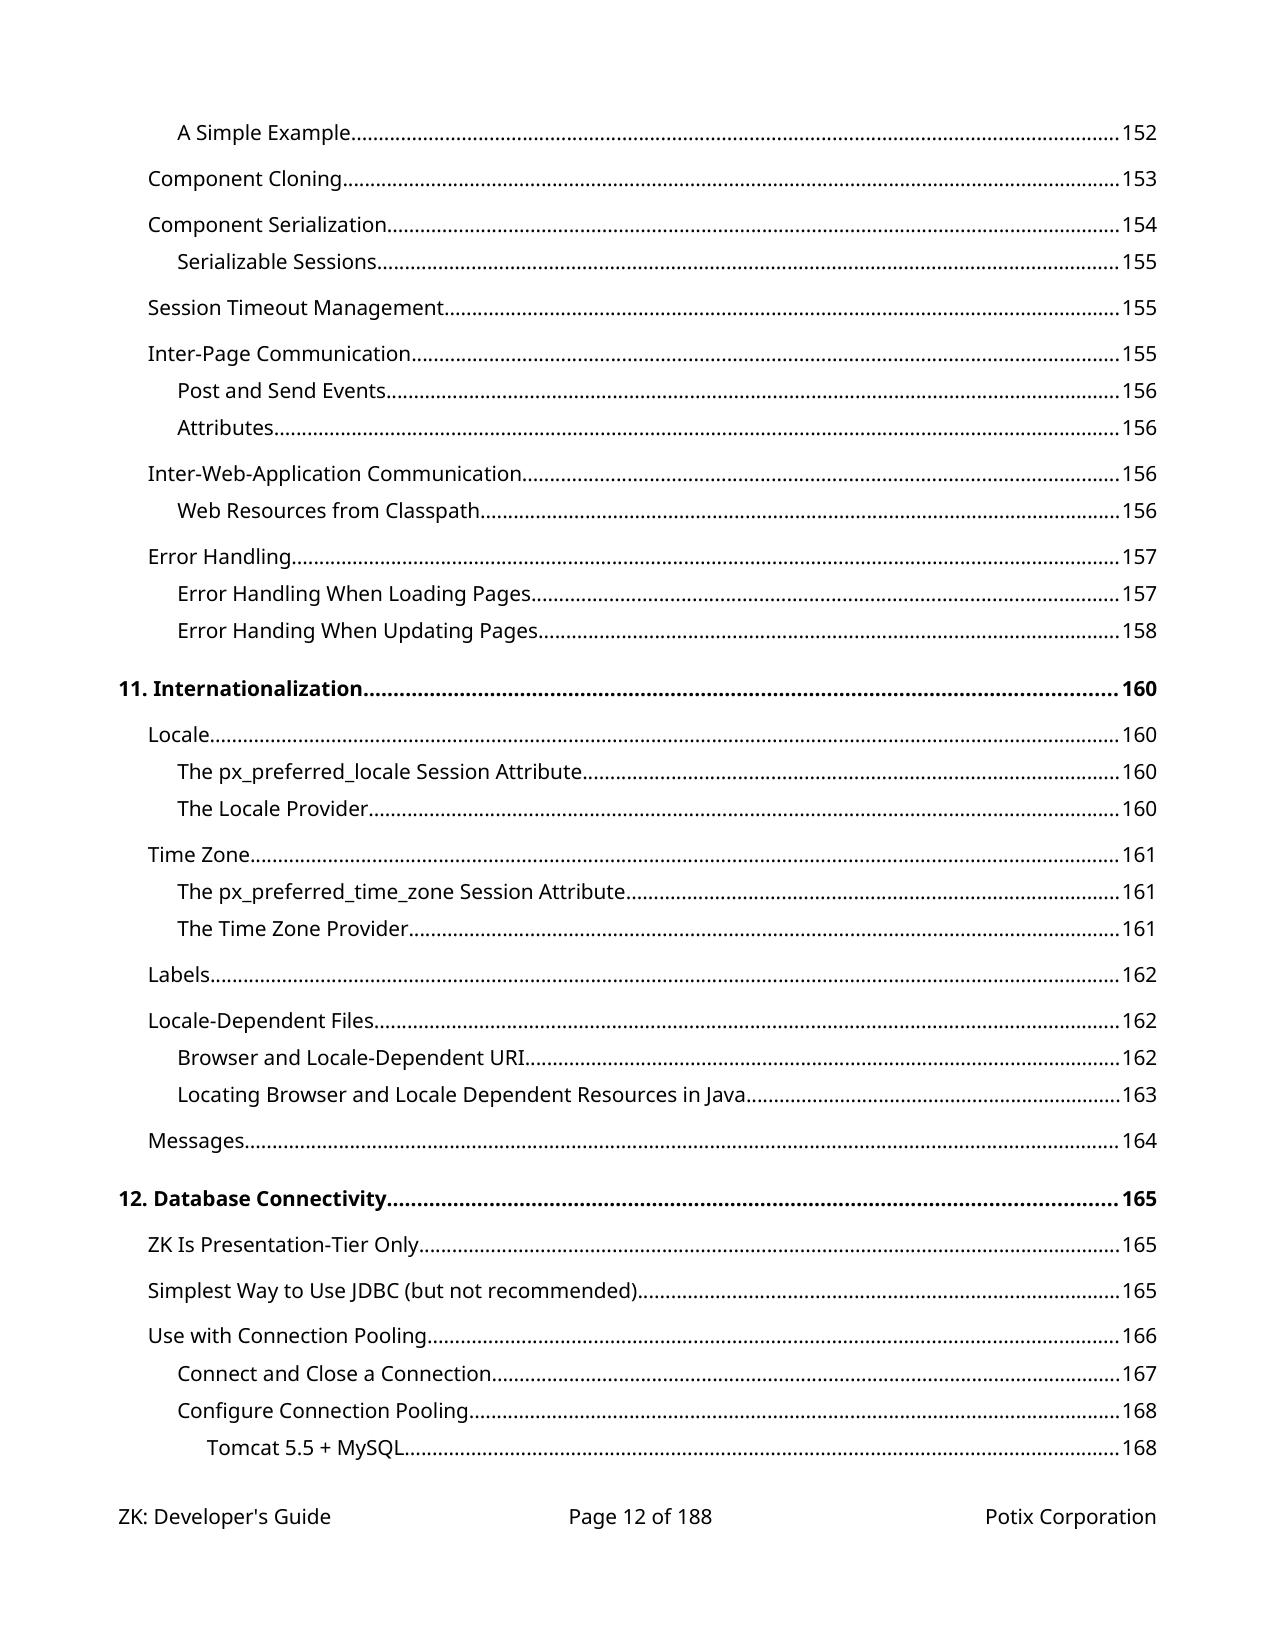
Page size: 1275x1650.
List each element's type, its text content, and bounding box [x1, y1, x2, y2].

text Inter-Web-Application Communication 156 [148, 459, 1157, 487]
text Time Zone 161 [148, 840, 1157, 868]
text The Locale Provider 160 [177, 794, 1157, 822]
text Messages 164 [148, 1126, 1157, 1154]
text 12. Database Connectivity 165 [118, 1184, 1157, 1212]
text The Time Zone Provider 161 [177, 914, 1157, 942]
text Locale 160 [148, 720, 1157, 748]
text Session Timeout Management 155 [148, 293, 1157, 321]
text The px_preferred_time_zone Session Attribute 161 [177, 877, 1157, 905]
text Configure Connection Pooling 168 [177, 1396, 1157, 1424]
text Use with Connection Pooling 166 [148, 1322, 1157, 1350]
text ZK Is Presentation-Tier Only 165 [148, 1230, 1157, 1258]
text Web Resources from Classpath 156 [177, 496, 1157, 524]
text Locale-Dependent Files 162 [148, 1006, 1157, 1034]
text Connect and Close a Connection 167 [177, 1359, 1157, 1387]
text Post and Send Events 156 [177, 376, 1157, 404]
text Inter-Page Communication 155 [148, 339, 1157, 367]
text A Simple Example 152 [177, 118, 1157, 146]
text Labels 162 [148, 960, 1157, 988]
text Error Handling 157 [148, 542, 1157, 570]
text Serializable Sessions 155 [177, 247, 1157, 275]
text Attributes 156 [177, 413, 1157, 441]
text Error Handing When Updating Pages 158 [177, 616, 1157, 644]
text The px_preferred_locale Session Attribute 160 [177, 757, 1157, 785]
text Tomcat 5.5 + MySQL 168 [207, 1433, 1157, 1461]
text 11. Internationalization 160 [118, 674, 1157, 702]
text Browser and Locale-Dependent URI 162 [177, 1043, 1157, 1071]
text Locating Browser and Locale Dependent Resources in Java 163 [177, 1080, 1157, 1108]
text Component Serialization 154 [148, 210, 1157, 238]
text Simplest Way to Use JDBC (but not recommended) 165 [148, 1276, 1157, 1304]
text Component Cloning 153 [148, 164, 1157, 192]
text Error Handling When Loading Pages 157 [177, 579, 1157, 607]
